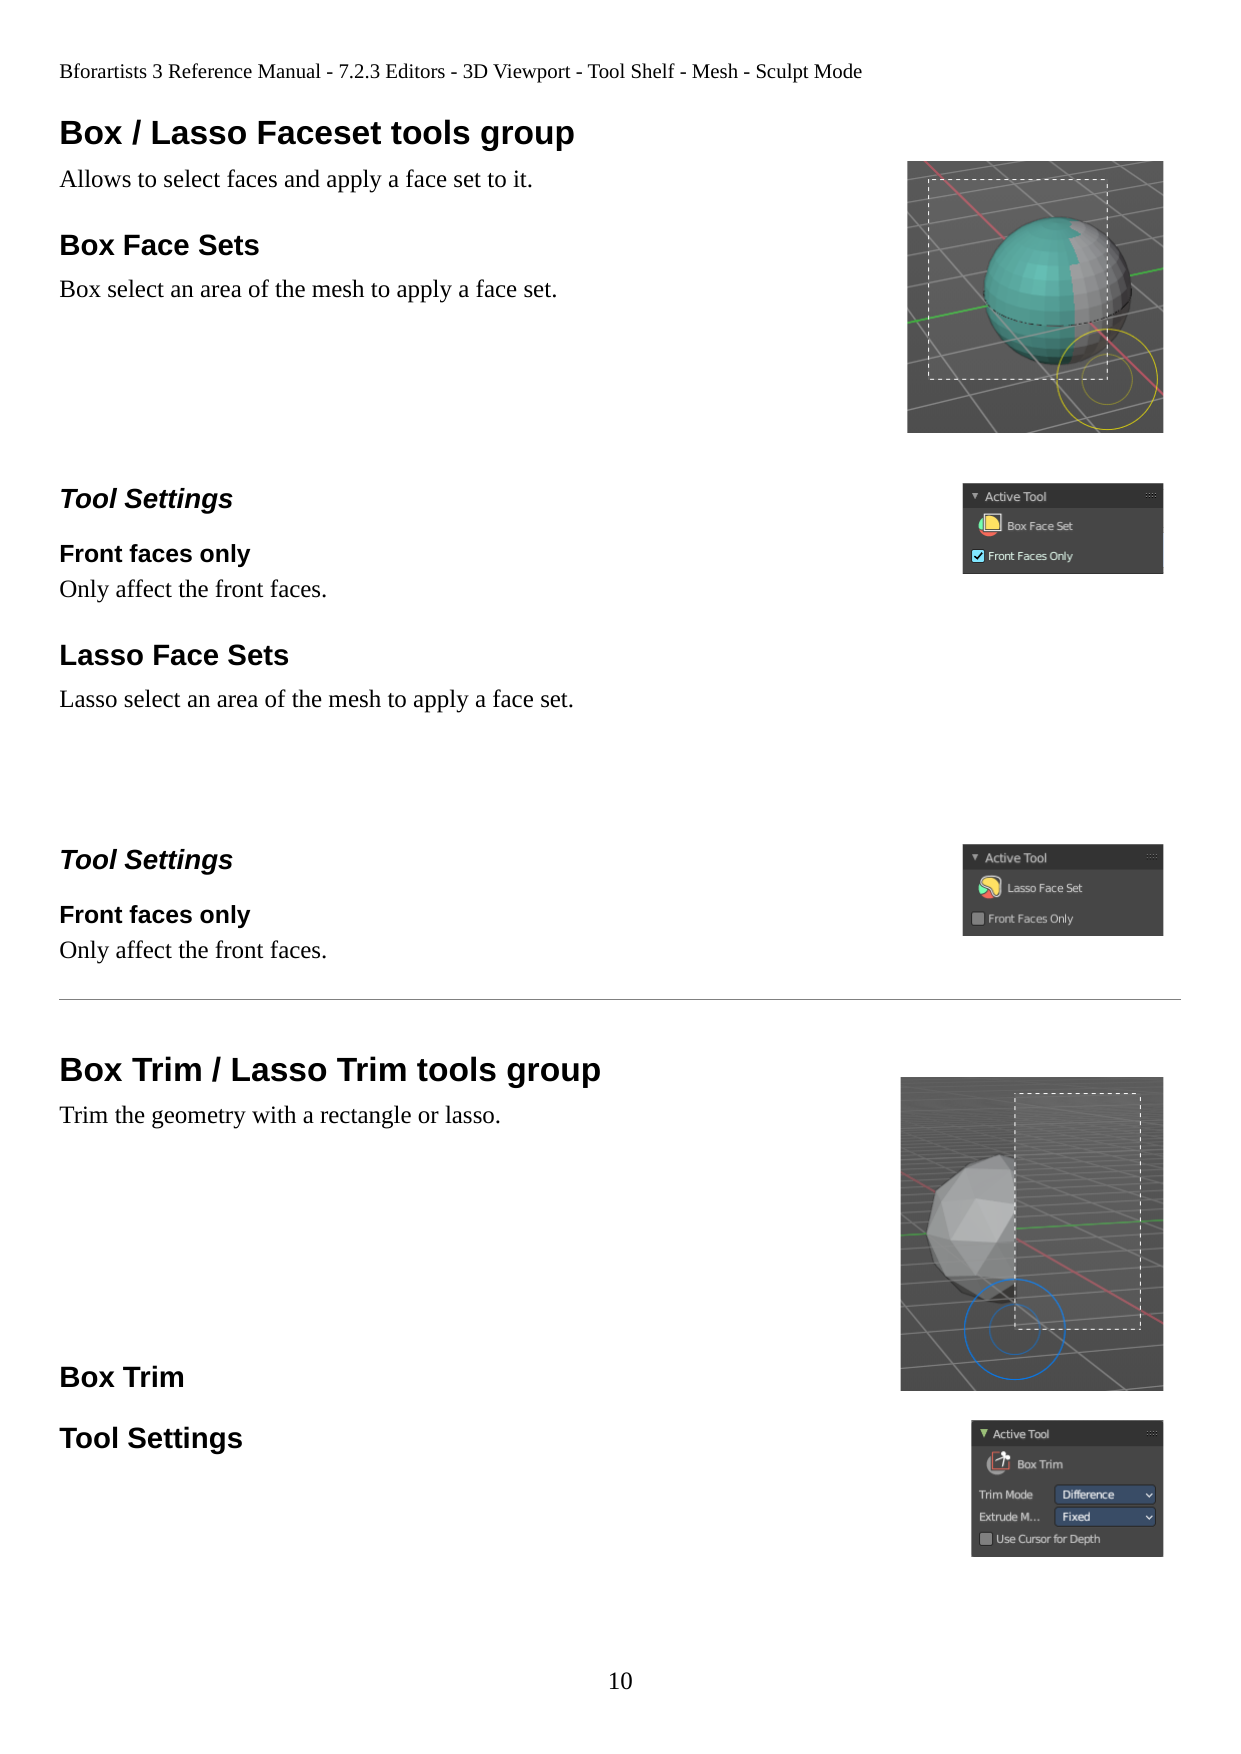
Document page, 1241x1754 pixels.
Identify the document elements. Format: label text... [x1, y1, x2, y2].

subtitle Front faces only [59, 539, 962, 568]
subtitle Tool Settings [59, 1421, 971, 1455]
subtitle [1164, 901, 1181, 929]
text Only affect the front faces. [59, 574, 1181, 603]
subtitle [1164, 1421, 1181, 1455]
picture [962, 483, 1164, 574]
subtitle Box Trim / Lasso Trim tools group [59, 1049, 1181, 1088]
subtitle [1164, 227, 1181, 261]
picture [900, 1077, 1164, 1391]
text Box select an area of the mesh to apply a face set. [59, 274, 907, 302]
picture [907, 161, 1164, 433]
subtitle Tool Settings [59, 482, 1181, 514]
text Only affect the front faces. [59, 935, 1181, 964]
subtitle Box Face Sets [59, 227, 907, 261]
text Allows to select faces and apply a face set to it. [59, 164, 907, 192]
subtitle Tool Settings [59, 844, 962, 876]
text Lasso select an area of the mesh to apply a face set. [59, 684, 1181, 713]
subtitle Box Trim [59, 1360, 1181, 1394]
subtitle [1164, 539, 1181, 568]
picture [971, 1420, 1164, 1557]
text Trim the geometry with a rectangle or lasso. [59, 1101, 900, 1129]
subtitle Box / Lasso Faceset tools group [59, 113, 1181, 151]
subtitle [1164, 844, 1181, 876]
subtitle Front faces only [59, 901, 962, 929]
subtitle Lasso Face Sets [59, 638, 1181, 671]
picture [962, 844, 1164, 936]
